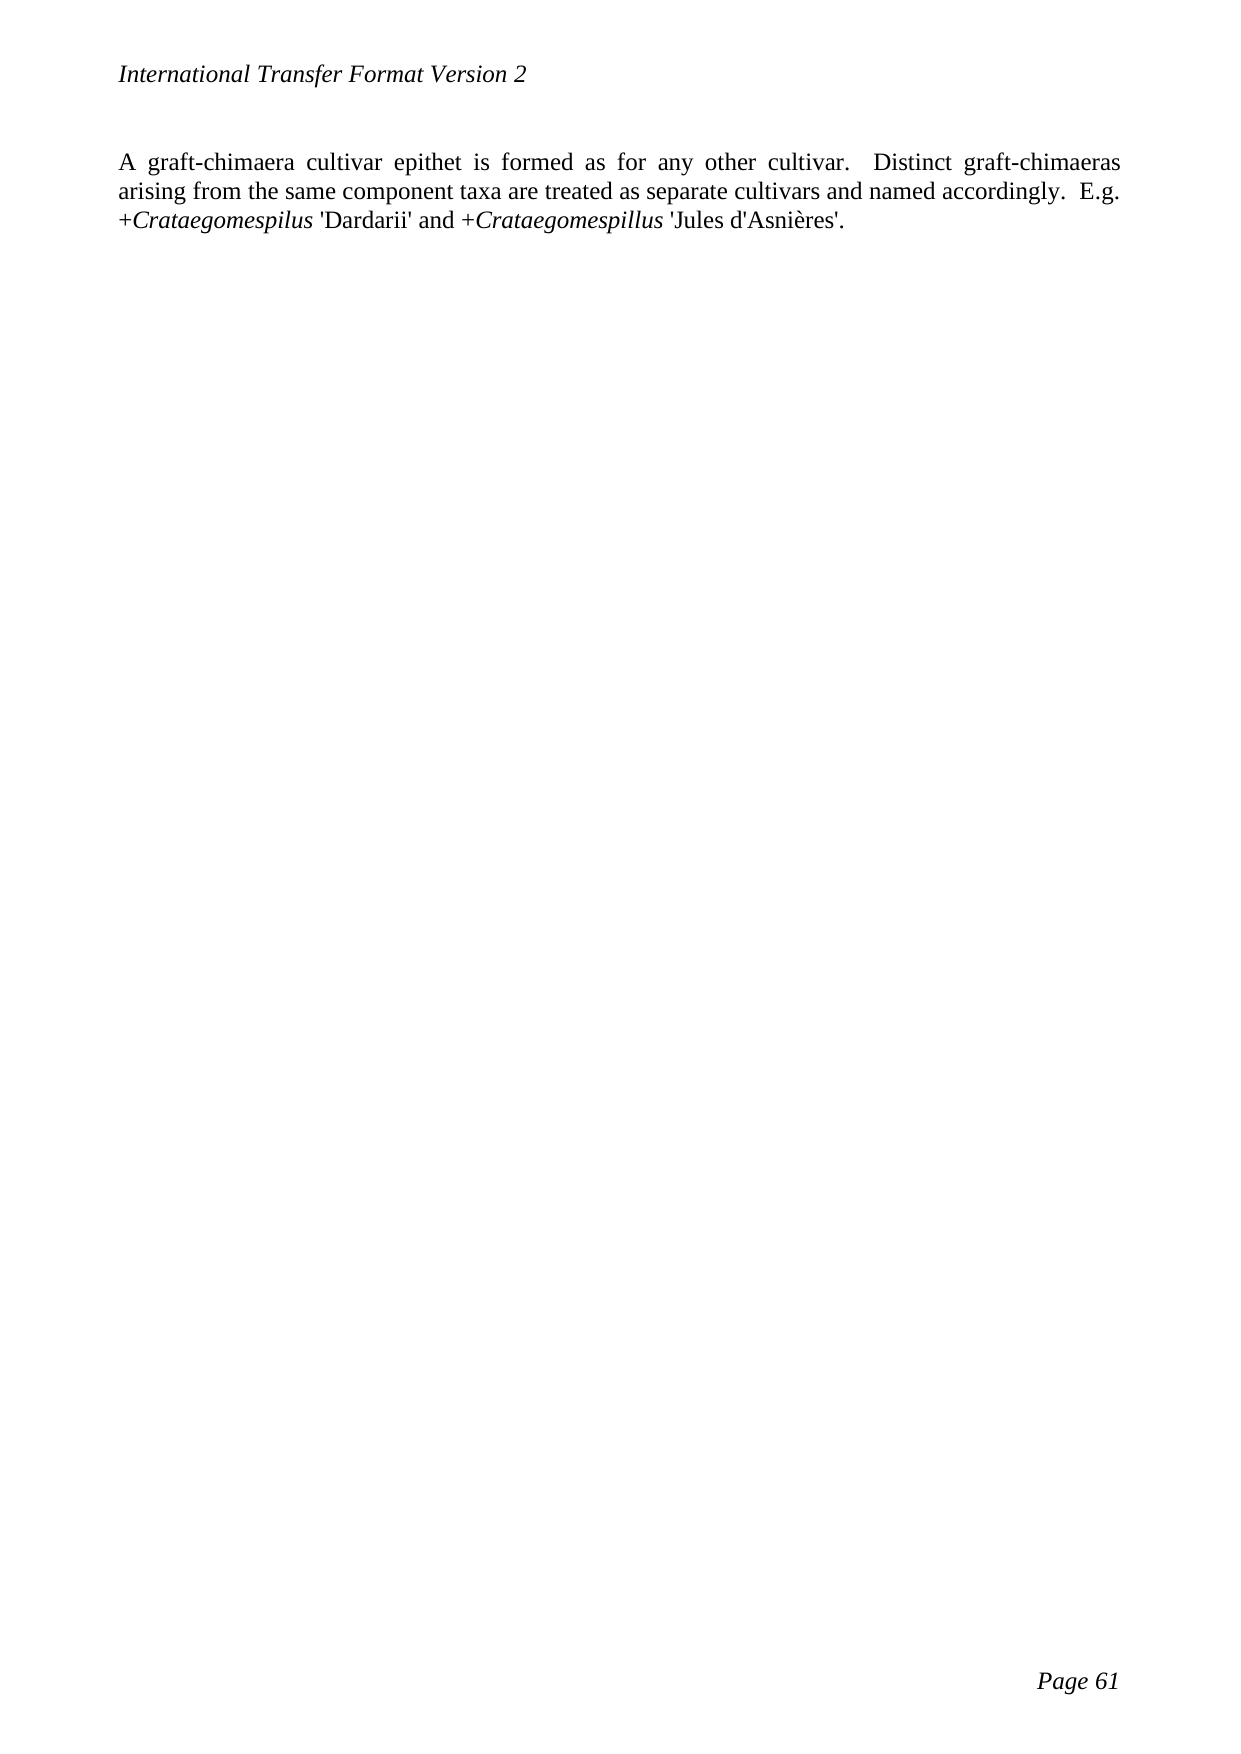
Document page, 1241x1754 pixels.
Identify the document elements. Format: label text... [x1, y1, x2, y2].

text A graft-chimaera cultivar epithet is formed as for any other cultivar. Distinct graft-chimaeras arising from the same component taxa are treated as separate cultivars and named accordingly. E.g. +Crataegomespilus 'Dardarii' and +Crataegomespillus 'Jules d'Asnières'. [118, 147, 1122, 234]
